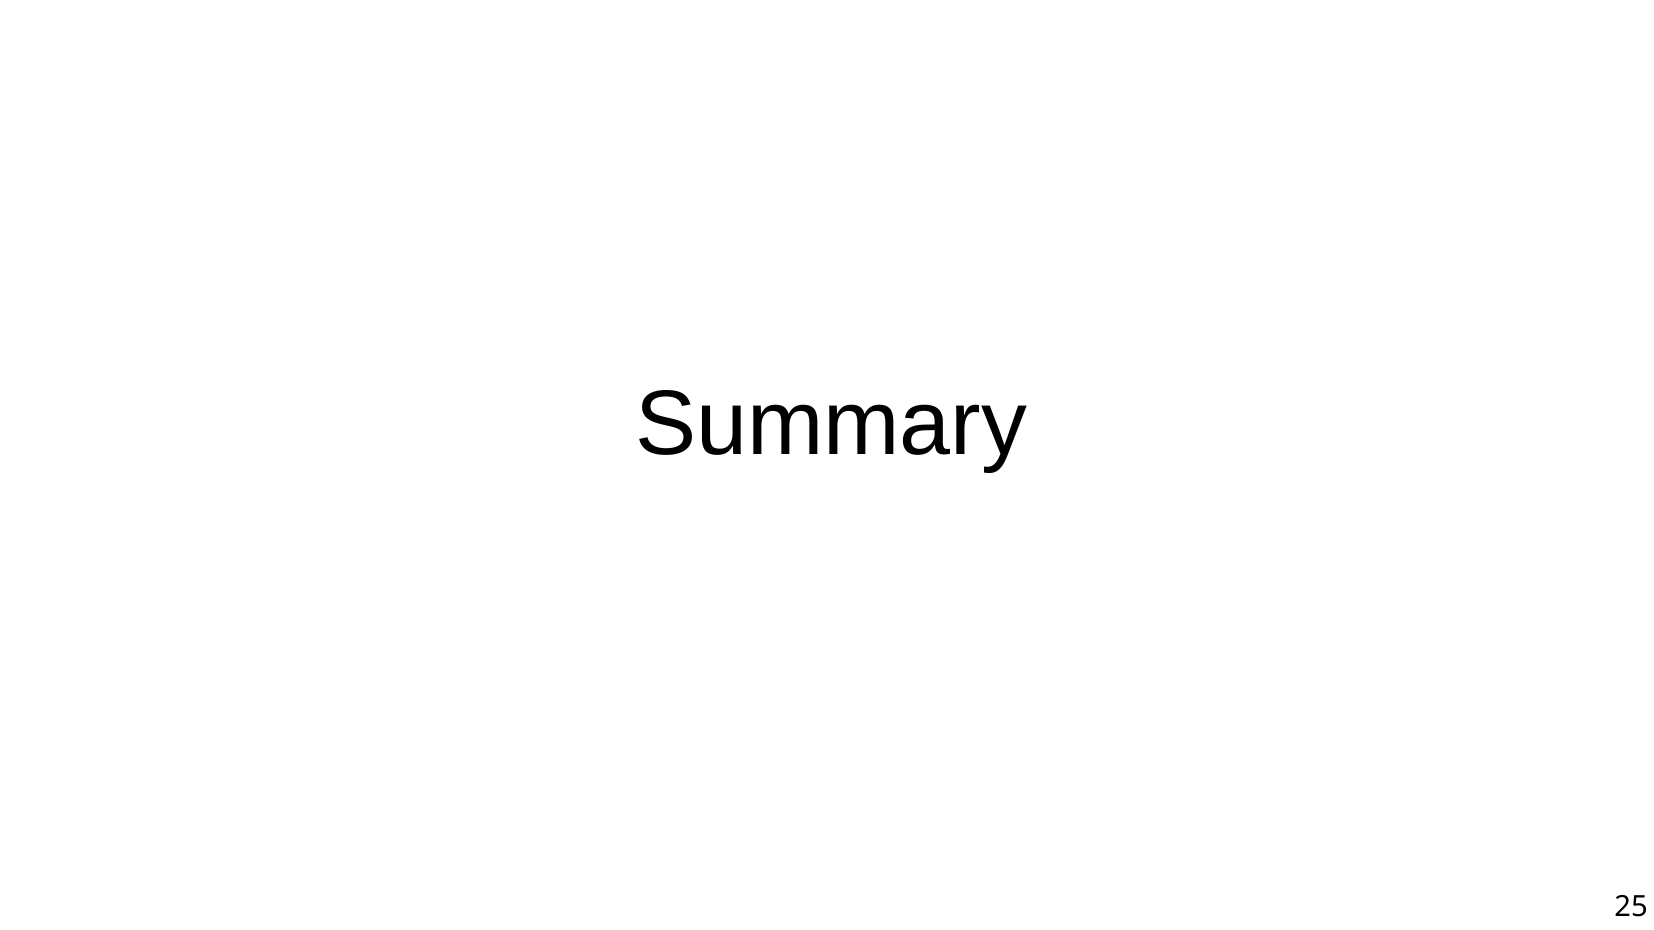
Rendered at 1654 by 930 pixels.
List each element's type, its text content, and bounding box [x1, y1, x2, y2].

title Summary [87, 344, 1576, 501]
